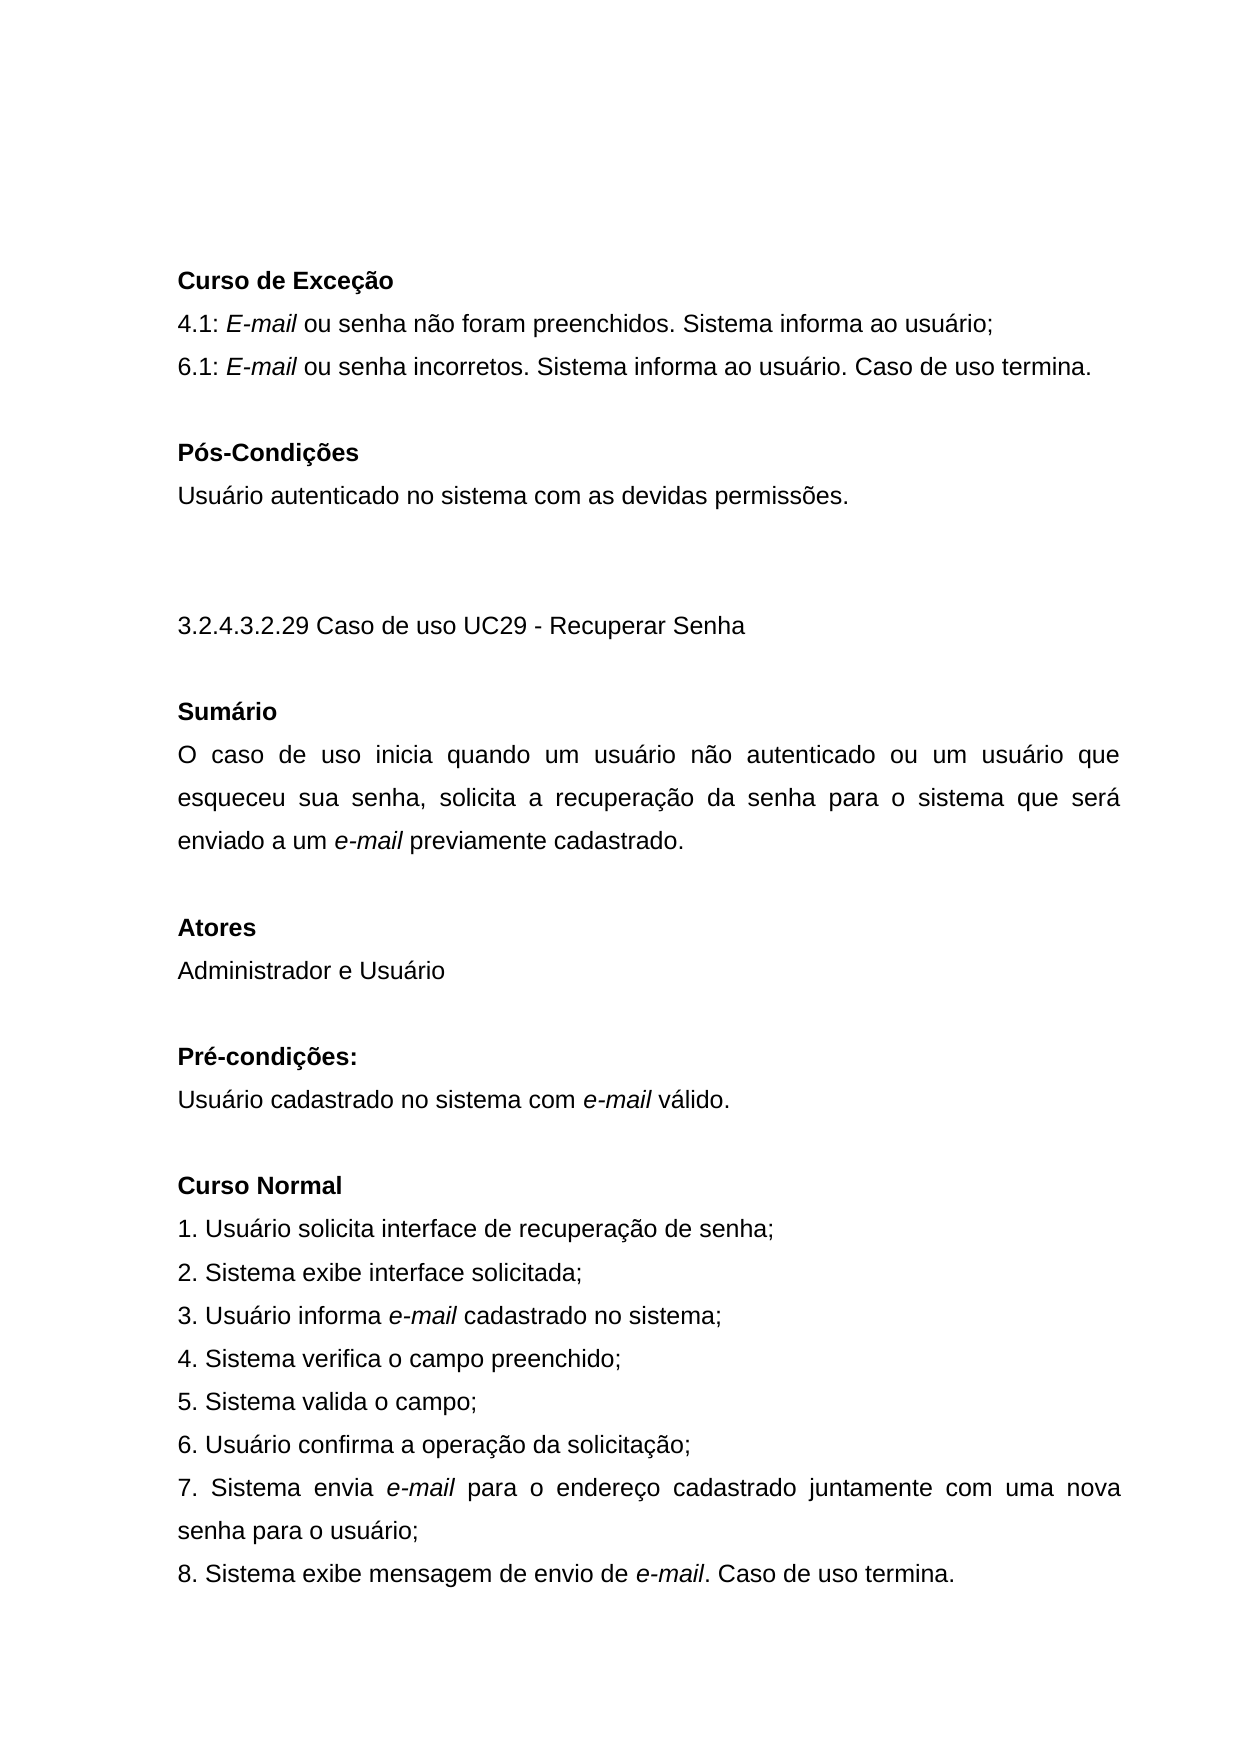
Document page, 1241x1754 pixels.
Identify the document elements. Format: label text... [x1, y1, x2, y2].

text Atores [177, 913, 1122, 941]
text 8. Sistema exibe mensagem de envio de e-mail. Caso de uso termina. [177, 1559, 1122, 1588]
text 7. Sistema envia e-mail para o endereço cadastrado juntamente com uma nova senha para o usuário; [177, 1473, 1122, 1545]
text Pós-Condições [177, 438, 1122, 467]
text Curso de Exceção [177, 266, 1122, 294]
text 3.2.4.3.2.29 Caso de uso UC29 - Recuperar Senha [177, 611, 1122, 639]
text 4.1: E-mail ou senha não foram preenchidos. Sistema informa ao usuário; [177, 309, 1122, 338]
text Pré-condições: [177, 1042, 1122, 1071]
text 3. Usuário informa e-mail cadastrado no sistema; [177, 1301, 1122, 1329]
text Sumário [177, 697, 1122, 726]
text 1. Usuário solicita interface de recuperação de senha; [177, 1214, 1122, 1243]
text 4. Sistema verifica o campo preenchido; [177, 1344, 1122, 1373]
text Administrador e Usuário [177, 956, 1122, 984]
text 5. Sistema valida o campo; [177, 1387, 1122, 1416]
text O caso de uso inicia quando um usuário não autenticado ou um usuário que esqueceu sua senha, solicita a recuperação da senha para o sistema que será enviado a um e-mail previamente cadastrado. [177, 740, 1122, 855]
text 6.1: E-mail ou senha incorretos. Sistema informa ao usuário. Caso de uso termina. [177, 352, 1122, 381]
text Usuário cadastrado no sistema com e-mail válido. [177, 1085, 1122, 1114]
text Curso Normal [177, 1171, 1122, 1200]
text 6. Usuário confirma a operação da solicitação; [177, 1430, 1122, 1459]
text Usuário autenticado no sistema com as devidas permissões. [177, 481, 1122, 510]
text 2. Sistema exibe interface solicitada; [177, 1258, 1122, 1286]
